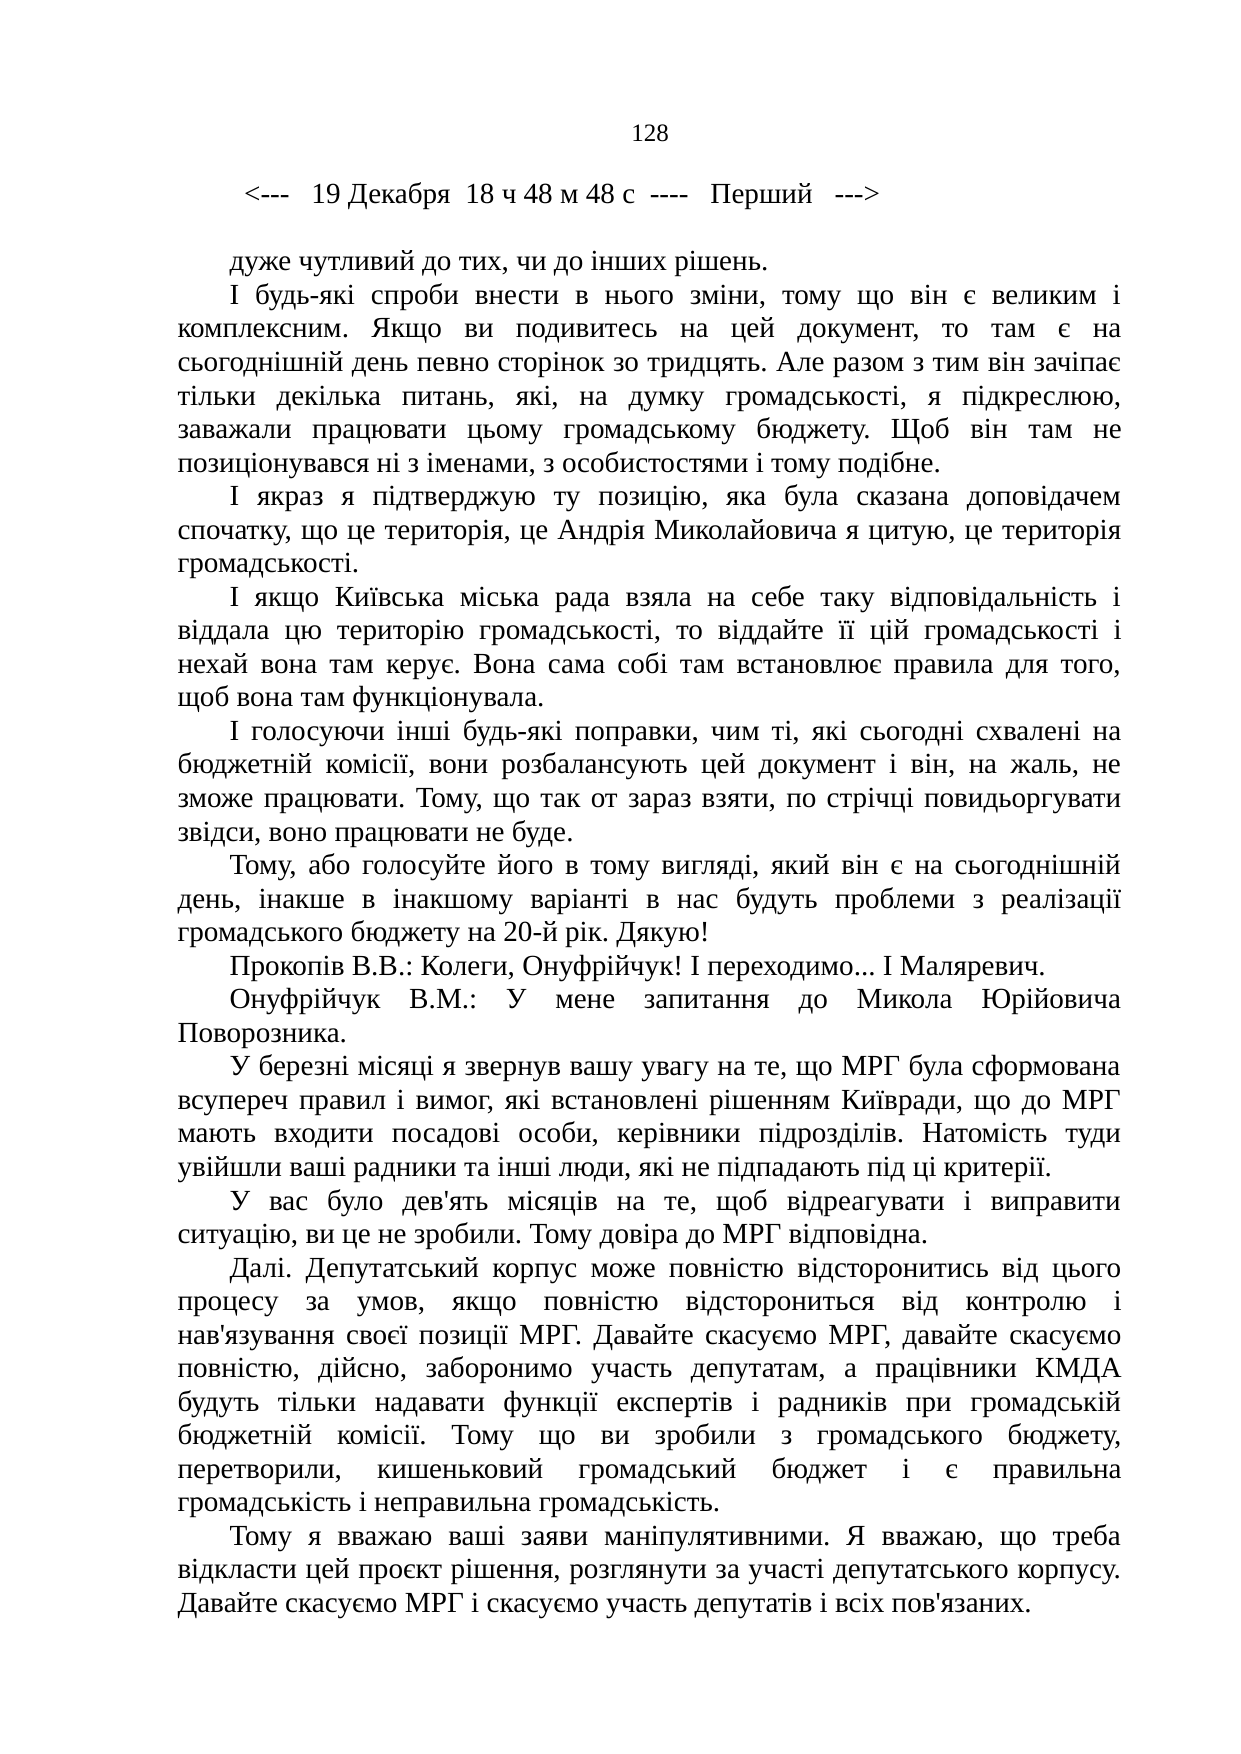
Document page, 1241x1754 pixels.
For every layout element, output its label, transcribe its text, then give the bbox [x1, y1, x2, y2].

text дуже чутливий до тих, чи до інших рішень. [177, 243, 1122, 277]
text У березні місяці я звернув вашу увагу на те, що МРГ була сформована всупереч правил і вимог, які встановлені рішенням Київради, що до МРГ мають входити посадові особи, керівники підрозділів. Натомість туди увійшли ваші радники та інші люди, які не підпадають під ці критерії. [177, 1048, 1122, 1183]
text <--- 19 Декабря 18 ч 48 м 48 с ---- Перший ---> [177, 176, 1122, 210]
text У вас було дев'ять місяців на те, щоб відреагувати і виправити ситуацію, ви це не зробили. Тому довіра до МРГ відповідна. [177, 1183, 1122, 1250]
text Тому, або голосуйте його в тому вигляді, який він є на сьогоднішній день, інакше в інакшому варіанті в нас будуть проблеми з реалізації громадського бюджету на 20-й рік. Дякую! [177, 847, 1122, 948]
text Прокопів В.В.: Колеги, Онуфрійчук! І переходимо... І Маляревич. [177, 948, 1122, 981]
text І якщо Київська міська рада взяла на себе таку відповідальність і віддала цю територію громадськості, то віддайте її цій громадськості і нехай вона там керує. Вона сама собі там встановлює правила для того, щоб вона там функціонувала. [177, 579, 1122, 713]
text Далі. Депутатський корпус може повністю відсторонитись від цього процесу за умов, якщо повністю відсторониться від контролю і нав'язування своєї позиції МРГ. Давайте скасуємо МРГ, давайте скасуємо повністю, дійсно, заборонимо участь депутатам, а працівники КМДА будуть тільки надавати функції експертів і радників при громадській бюджетній комісії. Тому що ви зробили з громадського бюджету, перетворили, кишеньковий громадський бюджет і є правильна громадськість і неправильна громадськість. [177, 1250, 1122, 1518]
text Тому я вважаю ваші заяви маніпулятивними. Я вважаю, що треба відкласти цей проєкт рішення, розглянути за участі депутатського корпусу. Давайте скасуємо МРГ і скасуємо участь депутатів і всіх пов'язаних. [177, 1518, 1122, 1619]
text Онуфрійчук В.М.: У мене запитання до Микола Юрійовича Поворозника. [177, 981, 1122, 1048]
text І будь-які спроби внести в нього зміни, тому що він є великим і комплексним. Якщо ви подивитесь на цей документ, то там є на сьогоднішній день певно сторінок зо тридцять. Але разом з тим він зачіпає тільки декілька питань, які, на думку громадськості, я підкреслюю, заважали працювати цьому громадському бюджету. Щоб він там не позиціонувався ні з іменами, з особистостями і тому подібне. [177, 277, 1122, 478]
text І голосуючи інші будь-які поправки, чим ті, які сьогодні схвалені на бюджетній комісії, вони розбалансують цей документ і він, на жаль, не зможе працювати. Тому, що так от зараз взяти, по стрічці повидьоргувати звідси, воно працювати не буде. [177, 713, 1122, 847]
text І якраз я підтверджую ту позицію, яка була сказана доповідачем спочатку, що це територія, це Андрія Миколайовича я цитую, це територія громадськості. [177, 478, 1122, 579]
